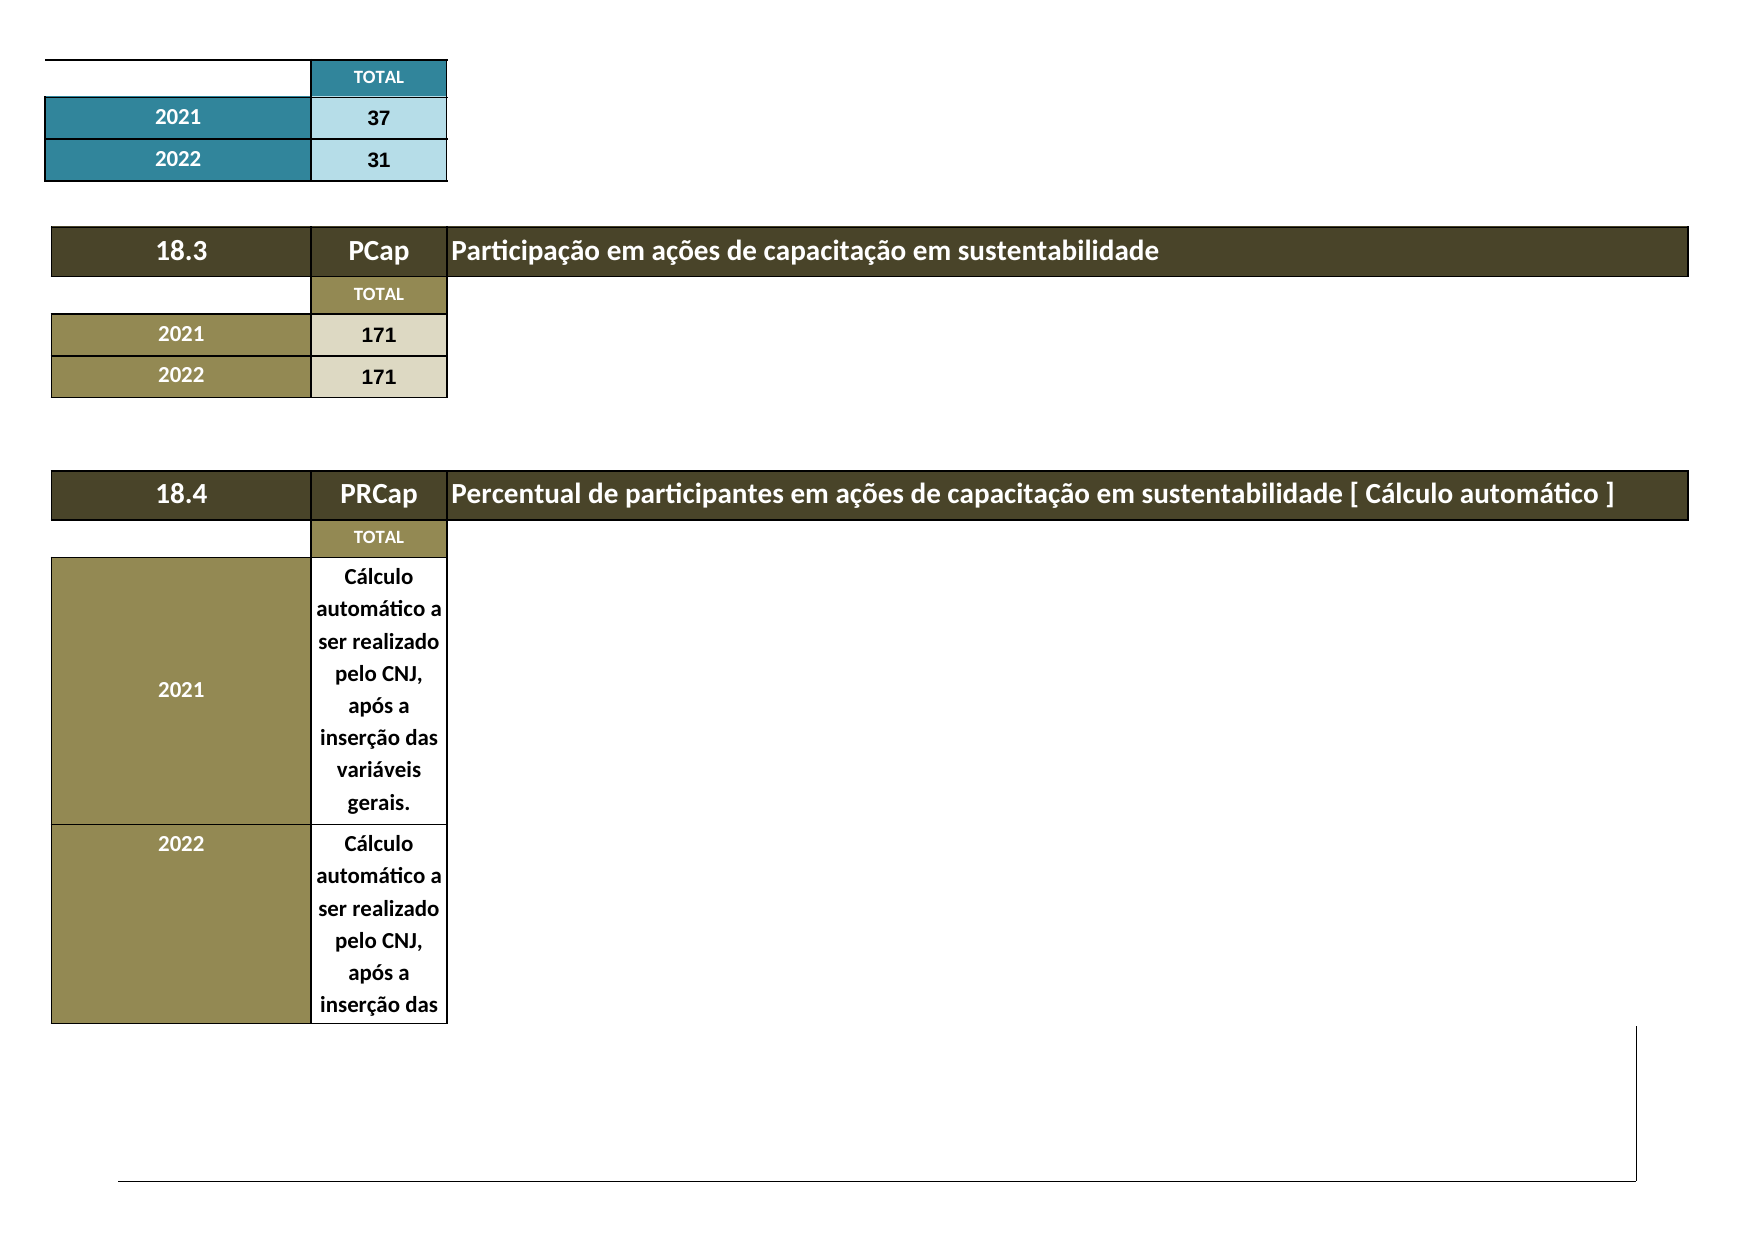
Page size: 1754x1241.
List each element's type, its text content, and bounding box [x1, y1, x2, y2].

table_cell [1541, 521, 1688, 557]
table_cell [1350, 397, 1445, 434]
table_cell [873, 138, 968, 180]
table_cell [1159, 59, 1254, 96]
table_cell [969, 355, 1064, 397]
table_cell [448, 313, 587, 355]
table_cell [969, 277, 1064, 313]
table_cell [683, 824, 778, 1023]
table_cell [1540, 138, 1686, 180]
table_cell 31 [312, 140, 446, 180]
table_cell [588, 557, 683, 824]
table_cell [1350, 277, 1445, 313]
table_cell [1255, 355, 1350, 397]
table_cell [1445, 824, 1541, 1023]
table_cell [873, 824, 969, 1023]
table_cell [447, 96, 587, 138]
table_cell [1064, 434, 1159, 470]
table_cell 171 [312, 357, 446, 397]
table_cell [969, 557, 1064, 824]
table_cell [683, 313, 778, 355]
table_cell [1064, 313, 1159, 355]
table_cell [683, 434, 778, 470]
table_cell 2022 [52, 825, 310, 1023]
table_cell [1445, 521, 1541, 557]
table_cell [873, 313, 969, 355]
table_cell [969, 96, 1064, 138]
table_cell [588, 434, 683, 470]
table_cell [1064, 277, 1159, 313]
table_cell [873, 557, 969, 824]
table_cell [1445, 557, 1541, 824]
table_cell [1540, 96, 1686, 138]
table_cell [1159, 277, 1254, 313]
table_cell [1159, 557, 1254, 824]
table_cell [1064, 355, 1159, 397]
table_cell [448, 277, 587, 313]
table_cell [447, 59, 587, 96]
table_cell [1159, 397, 1254, 434]
table_cell [1541, 824, 1688, 1023]
table_cell [51, 434, 311, 470]
table_cell [1445, 59, 1540, 96]
table_cell [778, 557, 873, 824]
table_cell TOTAL [312, 61, 446, 96]
table_cell [1445, 277, 1541, 313]
table_cell [447, 138, 587, 180]
table_cell [448, 355, 587, 397]
table_cell [1350, 521, 1445, 557]
table_cell [683, 59, 778, 96]
table_cell [969, 59, 1064, 96]
table_cell [683, 521, 778, 557]
table_cell [1064, 397, 1159, 434]
table_cell [1445, 397, 1541, 434]
table_cell [588, 355, 683, 397]
table_cell Percentual de participantes em ações de capacitação em sustentabilidade [ Cálculo automático ] [448, 472, 1687, 519]
table_cell [1541, 397, 1688, 434]
table_cell [873, 521, 969, 557]
table_cell Cálculo automático a ser realizado pelo CNJ, após a inserção das [312, 825, 446, 1023]
table_cell [448, 557, 587, 824]
table_cell [778, 277, 873, 313]
table_cell [1159, 824, 1254, 1023]
table_cell 2021 [46, 98, 310, 138]
table_cell [51, 521, 310, 557]
table_cell [683, 277, 778, 313]
table_cell [1064, 138, 1159, 180]
table_header Participação em ações de capacitação em sustentabilidade [448, 228, 1687, 276]
table_header PCap [312, 228, 446, 276]
table_cell [778, 434, 873, 470]
table_cell [448, 824, 587, 1023]
table_cell [683, 397, 778, 434]
table_cell [1255, 313, 1350, 355]
table_cell 37 [312, 98, 446, 138]
table_cell [778, 355, 873, 397]
table_header 18.3 [52, 228, 310, 276]
table_cell [1159, 355, 1254, 397]
table_cell [1064, 521, 1159, 557]
table_cell [1159, 434, 1254, 470]
table_cell [588, 277, 683, 313]
table_cell TOTAL [312, 521, 446, 557]
table_cell [1255, 557, 1350, 824]
table_cell [1064, 59, 1159, 96]
table_cell [1541, 434, 1688, 470]
table_cell [873, 355, 969, 397]
table_cell [1350, 138, 1445, 180]
table_cell [969, 521, 1064, 557]
table_cell [1350, 434, 1445, 470]
table_cell [1255, 824, 1350, 1023]
table_cell [778, 397, 873, 434]
table_cell [1159, 96, 1254, 138]
table_cell [587, 59, 683, 96]
table_cell [587, 96, 683, 138]
table_cell [683, 138, 778, 180]
table_cell [1255, 434, 1350, 470]
table_cell [1445, 434, 1541, 470]
table_cell 2022 [46, 140, 310, 180]
table_cell [683, 355, 778, 397]
table_cell [969, 397, 1064, 434]
table_cell [51, 277, 310, 313]
table_cell [588, 521, 683, 557]
table_cell [873, 277, 969, 313]
table_cell [778, 96, 873, 138]
table_cell [1159, 521, 1254, 557]
table_cell [1445, 96, 1540, 138]
table_cell [447, 434, 587, 470]
table_cell Cálculo automático a ser realizado pelo CNJ, após a inserção das variáveis gerais. [312, 558, 446, 824]
table_cell [1255, 277, 1350, 313]
table_cell [1255, 59, 1350, 96]
table_cell [873, 397, 969, 434]
table_cell [1445, 138, 1540, 180]
table_cell [1350, 313, 1445, 355]
table_cell [1064, 824, 1159, 1023]
table_cell 2021 [52, 558, 310, 824]
table_cell [1541, 313, 1688, 355]
table_cell [1350, 96, 1445, 138]
table_cell [1541, 557, 1688, 824]
table_cell [969, 138, 1064, 180]
table_cell [778, 313, 873, 355]
table_cell [1255, 138, 1350, 180]
table_cell [1255, 96, 1350, 138]
table_cell [311, 398, 447, 434]
table_cell [1159, 138, 1254, 180]
table_cell [1541, 277, 1688, 313]
table_cell [969, 313, 1064, 355]
table_cell [683, 96, 778, 138]
table_cell [448, 521, 587, 557]
table_cell [1064, 557, 1159, 824]
table_cell [1350, 824, 1445, 1023]
table_cell PRCap [312, 472, 446, 519]
table_cell [1255, 521, 1350, 557]
table_cell [778, 138, 873, 180]
table_cell [1350, 59, 1445, 96]
table_cell [51, 398, 311, 434]
table_cell [778, 521, 873, 557]
table_cell [1541, 355, 1688, 397]
table_cell [1350, 557, 1445, 824]
table_cell 2021 [52, 315, 310, 355]
table_cell [1255, 397, 1350, 434]
table_cell [873, 59, 968, 96]
table_cell [1445, 355, 1541, 397]
table_cell 2022 [52, 357, 310, 397]
table_cell 18.4 [52, 472, 310, 519]
table_cell [873, 434, 969, 470]
table_cell [778, 59, 873, 96]
table_cell [873, 96, 968, 138]
table_cell [45, 61, 310, 96]
table_cell [778, 824, 873, 1023]
table_cell [447, 397, 587, 434]
table_cell [1064, 96, 1159, 138]
table_cell TOTAL [312, 277, 446, 313]
table_cell [1350, 355, 1445, 397]
table_cell 171 [312, 315, 446, 355]
table_cell [1540, 59, 1686, 96]
table_cell [588, 313, 683, 355]
table_cell [683, 557, 778, 824]
table_cell [1159, 313, 1254, 355]
table_cell [969, 434, 1064, 470]
table_cell [588, 824, 683, 1023]
table_cell [969, 824, 1064, 1023]
table_cell [588, 397, 683, 434]
table_cell [587, 138, 683, 180]
table_cell [1445, 313, 1541, 355]
table_cell [311, 434, 447, 470]
